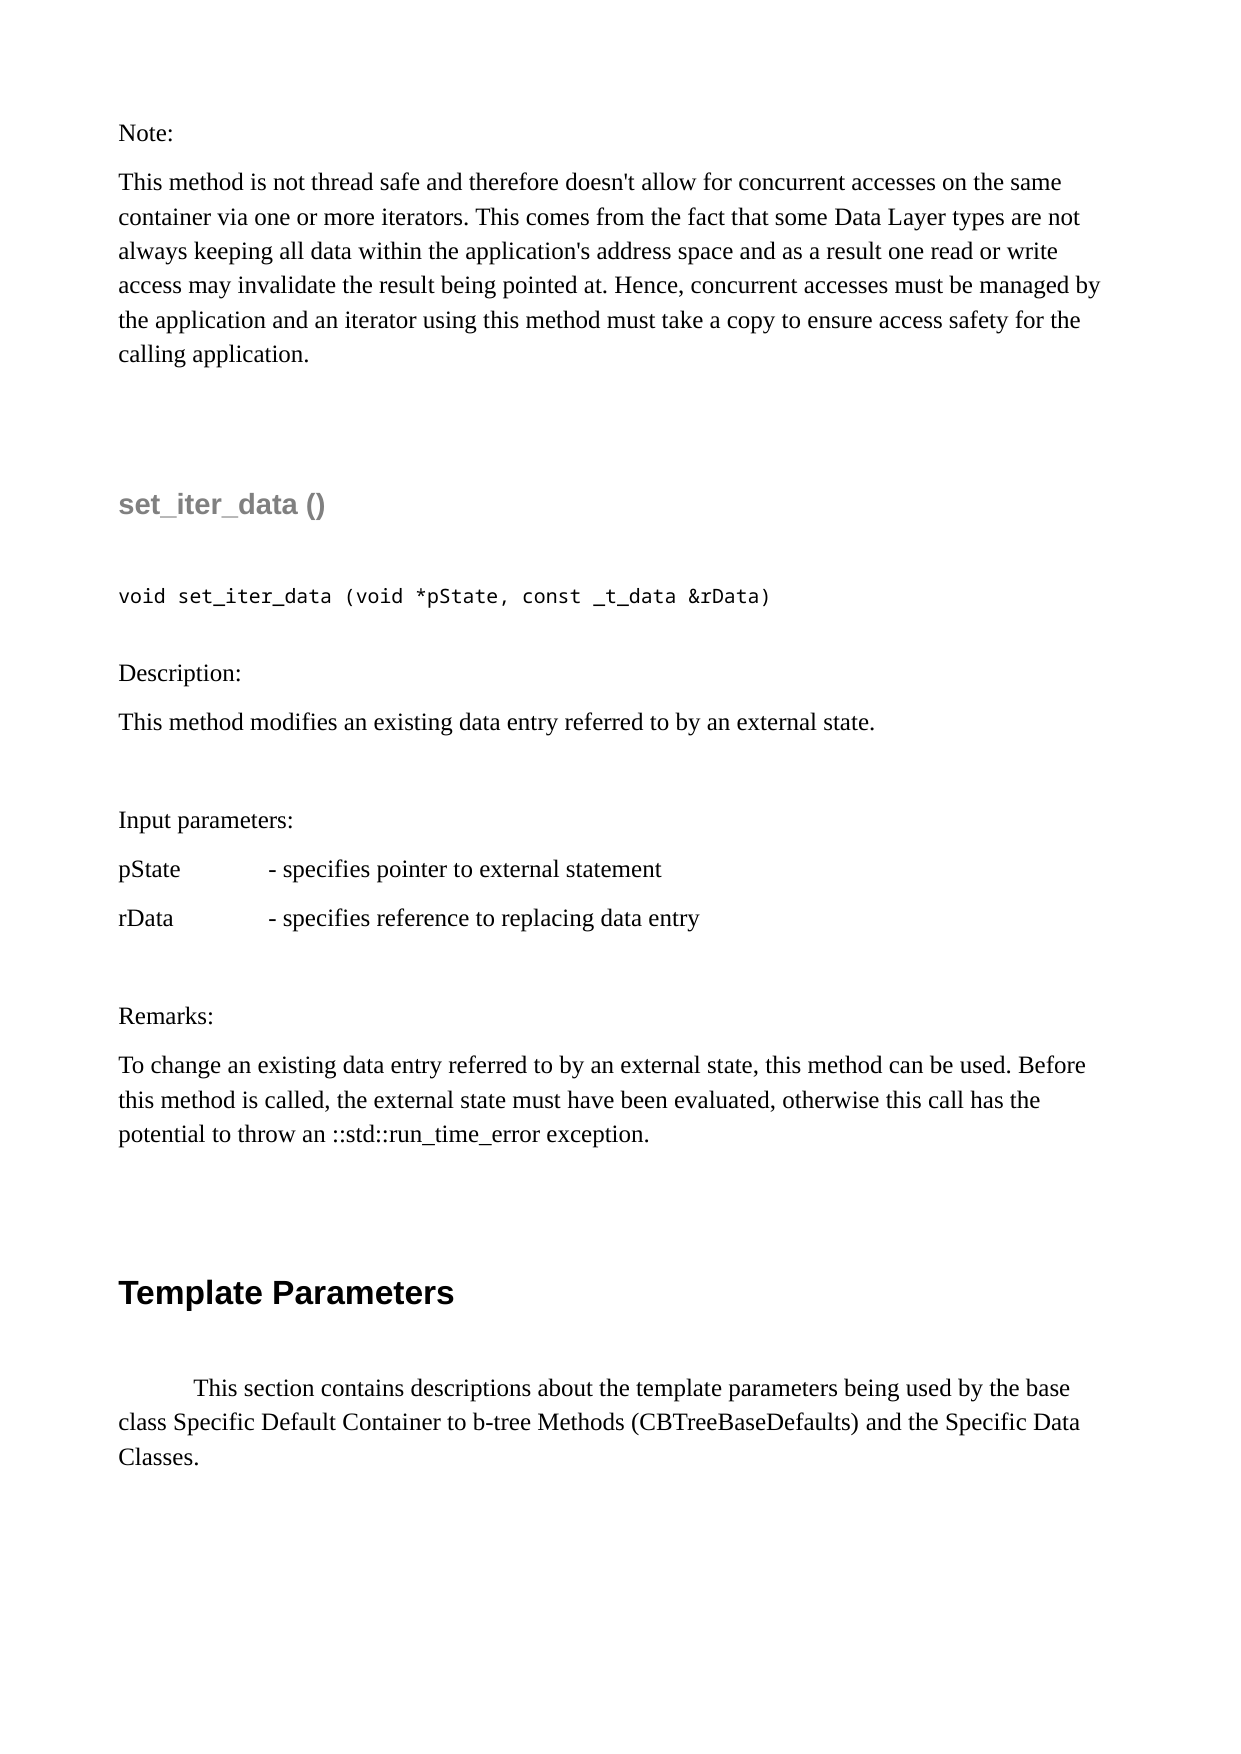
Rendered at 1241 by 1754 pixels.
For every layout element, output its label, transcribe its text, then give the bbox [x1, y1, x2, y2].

text pState - specifies pointer to external statement [118, 854, 1122, 883]
subtitle set_iter_data () [118, 487, 1122, 520]
text void set_iter_data (void *pState, const _t_data &rData) [118, 582, 1122, 609]
text This section contains descriptions about the template parameters being used by the base class Specific Default Container to b-tree Methods (CBTreeBaseDefaults) and the Specific Data Classes. [118, 1373, 1122, 1471]
text rData - specifies reference to replacing data entry [118, 903, 1122, 932]
text Description: [118, 658, 1122, 687]
text Note: [118, 118, 1122, 147]
subtitle Template Parameters [118, 1273, 1122, 1311]
text Input parameters: [118, 805, 1122, 834]
text This method modifies an existing data entry referred to by an external state. [118, 707, 1122, 736]
text Remarks: [118, 1001, 1122, 1030]
text To change an existing data entry referred to by an external state, this method can be used. Before this method is called, the external state must have been evaluated, otherwise this call has the potential to throw an ::std::run_time_error exception. [118, 1050, 1122, 1148]
text This method is not thread safe and therefore doesn't allow for concurrent accesses on the same container via one or more iterators. This comes from the fact that some Data Layer types are not always keeping all data within the application's address space and as a result one read or write access may invalidate the result being pointed at. Hence, concurrent accesses must be managed by the application and an iterator using this method must take a copy to ensure access safety for the calling application. [118, 167, 1122, 368]
